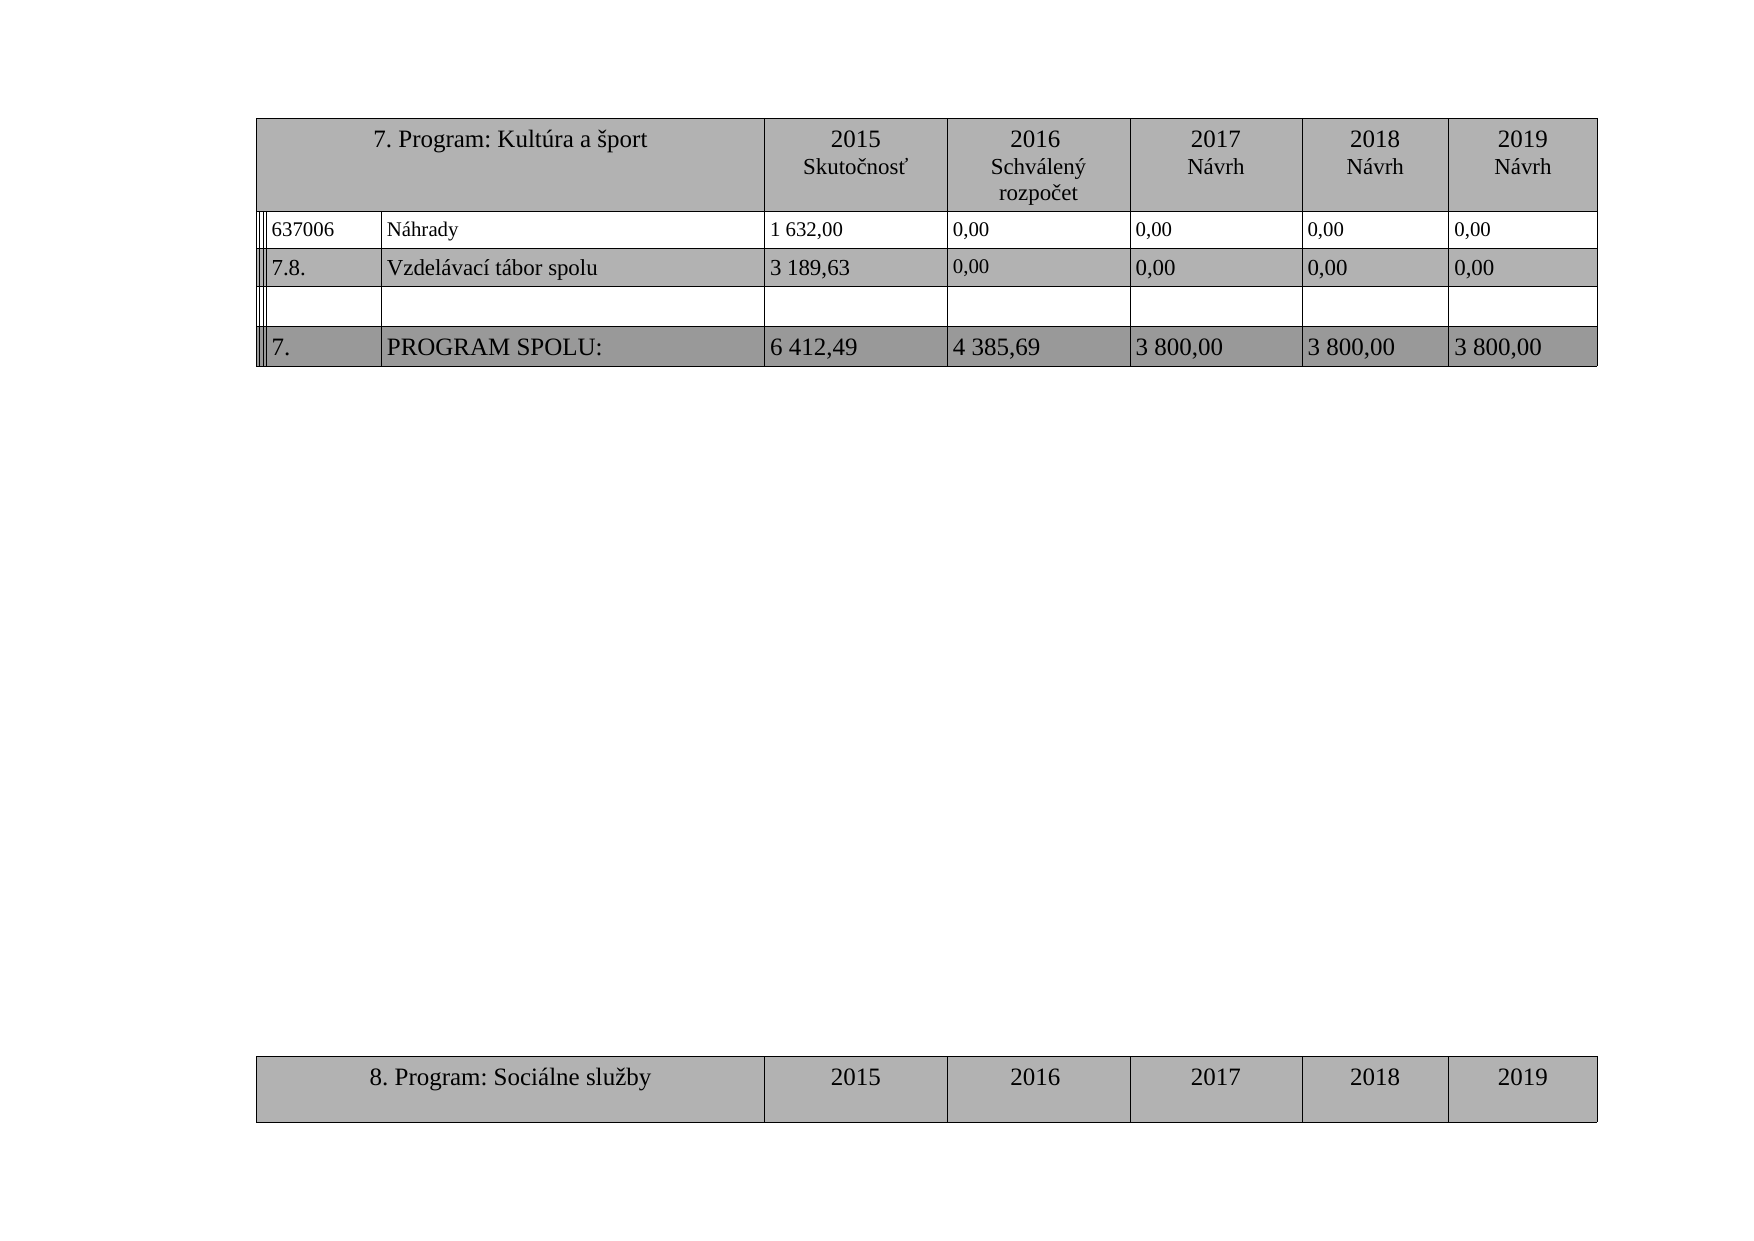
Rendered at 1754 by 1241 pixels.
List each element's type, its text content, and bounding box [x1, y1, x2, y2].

table_cell 3 800,00 [1303, 327, 1448, 366]
table_header 2018 [1303, 1057, 1448, 1122]
table_cell 7. [267, 327, 381, 366]
table_cell 1 632,00 [765, 212, 947, 248]
table_header 2017 [1131, 1057, 1302, 1122]
table_cell 0,00 [1131, 212, 1302, 248]
table_header 2015 Skutočnosť [765, 119, 947, 211]
table_header 2015 [765, 1057, 947, 1122]
table_cell [267, 287, 381, 326]
table_cell 7.8. [267, 249, 381, 286]
table_cell 4 385,69 [948, 327, 1130, 366]
table_cell [1449, 287, 1597, 326]
table_cell Vzdelávací tábor spolu [382, 249, 764, 286]
table_cell 0,00 [1449, 212, 1597, 248]
table_cell [382, 287, 764, 326]
table_header 2018 Návrh [1303, 119, 1448, 211]
table_cell 3 800,00 [1449, 327, 1597, 366]
table_cell 637006 [267, 212, 381, 248]
table_cell Náhrady [382, 212, 764, 248]
table_cell 3 189,63 [765, 249, 947, 286]
table_header 2019 Návrh [1449, 119, 1597, 211]
table_cell [1303, 287, 1448, 326]
table_cell 0,00 [1303, 212, 1448, 248]
table_cell [948, 287, 1130, 326]
table_header 2016 [948, 1057, 1130, 1122]
table_cell 0,00 [948, 249, 1130, 286]
table_header 2017 Návrh [1131, 119, 1302, 211]
table_cell [765, 287, 947, 326]
table_cell 0,00 [1303, 249, 1448, 286]
table_cell [1131, 287, 1302, 326]
table_header 2016 Schválený rozpočet [948, 119, 1130, 211]
table_cell 0,00 [1131, 249, 1302, 286]
table_cell 3 800,00 [1131, 327, 1302, 366]
table_cell 0,00 [948, 212, 1130, 248]
table_header 2019 [1449, 1057, 1597, 1122]
table_header 7. Program: Kultúra a šport [257, 119, 764, 211]
table_header 8. Program: Sociálne služby [257, 1057, 764, 1122]
table_cell 0,00 [1449, 249, 1597, 286]
table_cell 6 412,49 [765, 327, 947, 366]
table_cell PROGRAM SPOLU: [382, 327, 764, 366]
